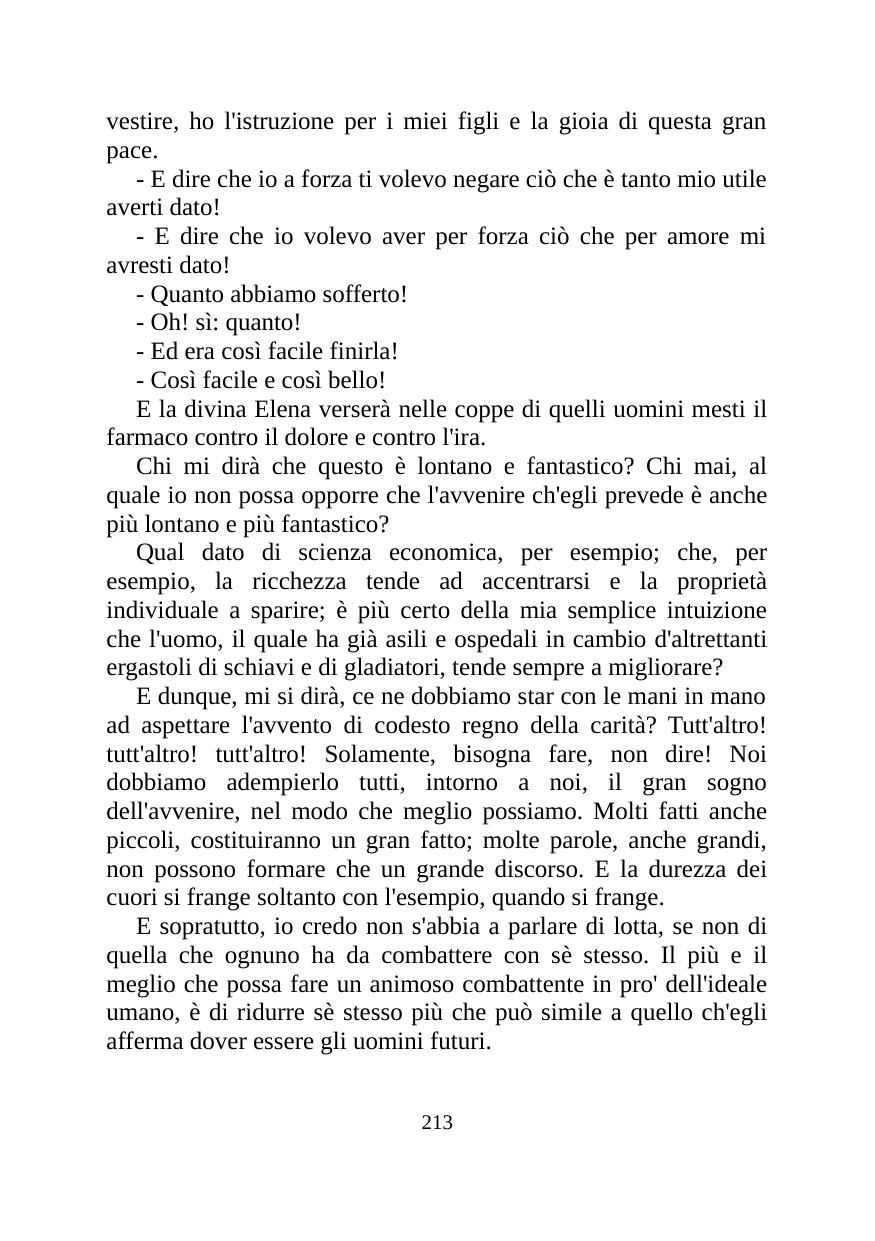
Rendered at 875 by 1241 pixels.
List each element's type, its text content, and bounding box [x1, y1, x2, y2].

text - E dire che io a forza ti volevo negare ciò che è tanto mio utile averti dato! [106, 164, 768, 221]
text - Quanto abbiamo sofferto! [106, 279, 768, 307]
text E sopratutto, io credo non s'abbia a parlare di lotta, se non di quella che ognuno ha da combattere con sè stesso. Il più e il meglio che possa fare un animoso combattente in pro' dell'ideale umano, è di ridurre sè stesso più che può simile a quello ch'egli afferma dover essere gli uomini futuri. [106, 911, 768, 1055]
text E dunque, mi si dirà, ce ne dobbiamo star con le mani in mano ad aspettare l'avvento di codesto regno della carità? Tutt'altro! tutt'altro! tutt'altro! Solamente, bisogna fare, non dire! Noi dobbiamo adempierlo tutti, intorno a noi, il gran sogno dell'avvenire, nel modo che meglio possiamo. Molti fatti anche piccoli, costituiranno un gran fatto; molte parole, anche grandi, non possono formare che un grande discorso. E la durezza dei cuori si frange soltanto con l'esempio, quando si frange. [106, 681, 768, 911]
text - Così facile e così bello! [106, 365, 768, 394]
text E la divina Elena verserà nelle coppe di quelli uomini mesti il farmaco contro il dolore e contro l'ira. [106, 394, 768, 451]
text - Ed era così facile finirla! [106, 336, 768, 365]
text - E dire che io volevo aver per forza ciò che per amore mi avresti dato! [106, 221, 768, 279]
text Qual dato di scienza economica, per esempio; che, per esempio, la ricchezza tende ad accentrarsi e la proprietà individuale a sparire; è più certo della mia semplice intuizione che l'uomo, il quale ha già asili e ospedali in cambio d'altrettanti ergastoli di schiavi e di gladiatori, tende sempre a migliorare? [106, 537, 768, 681]
text - Oh! sì: quanto! [106, 307, 768, 336]
text vestire, ho l'istruzione per i miei figli e la gioia di questa gran pace. [106, 106, 768, 164]
text Chi mi dirà che questo è lontano e fantastico? Chi mai, al quale io non possa opporre che l'avvenire ch'egli prevede è anche più lontano e più fantastico? [106, 451, 768, 537]
